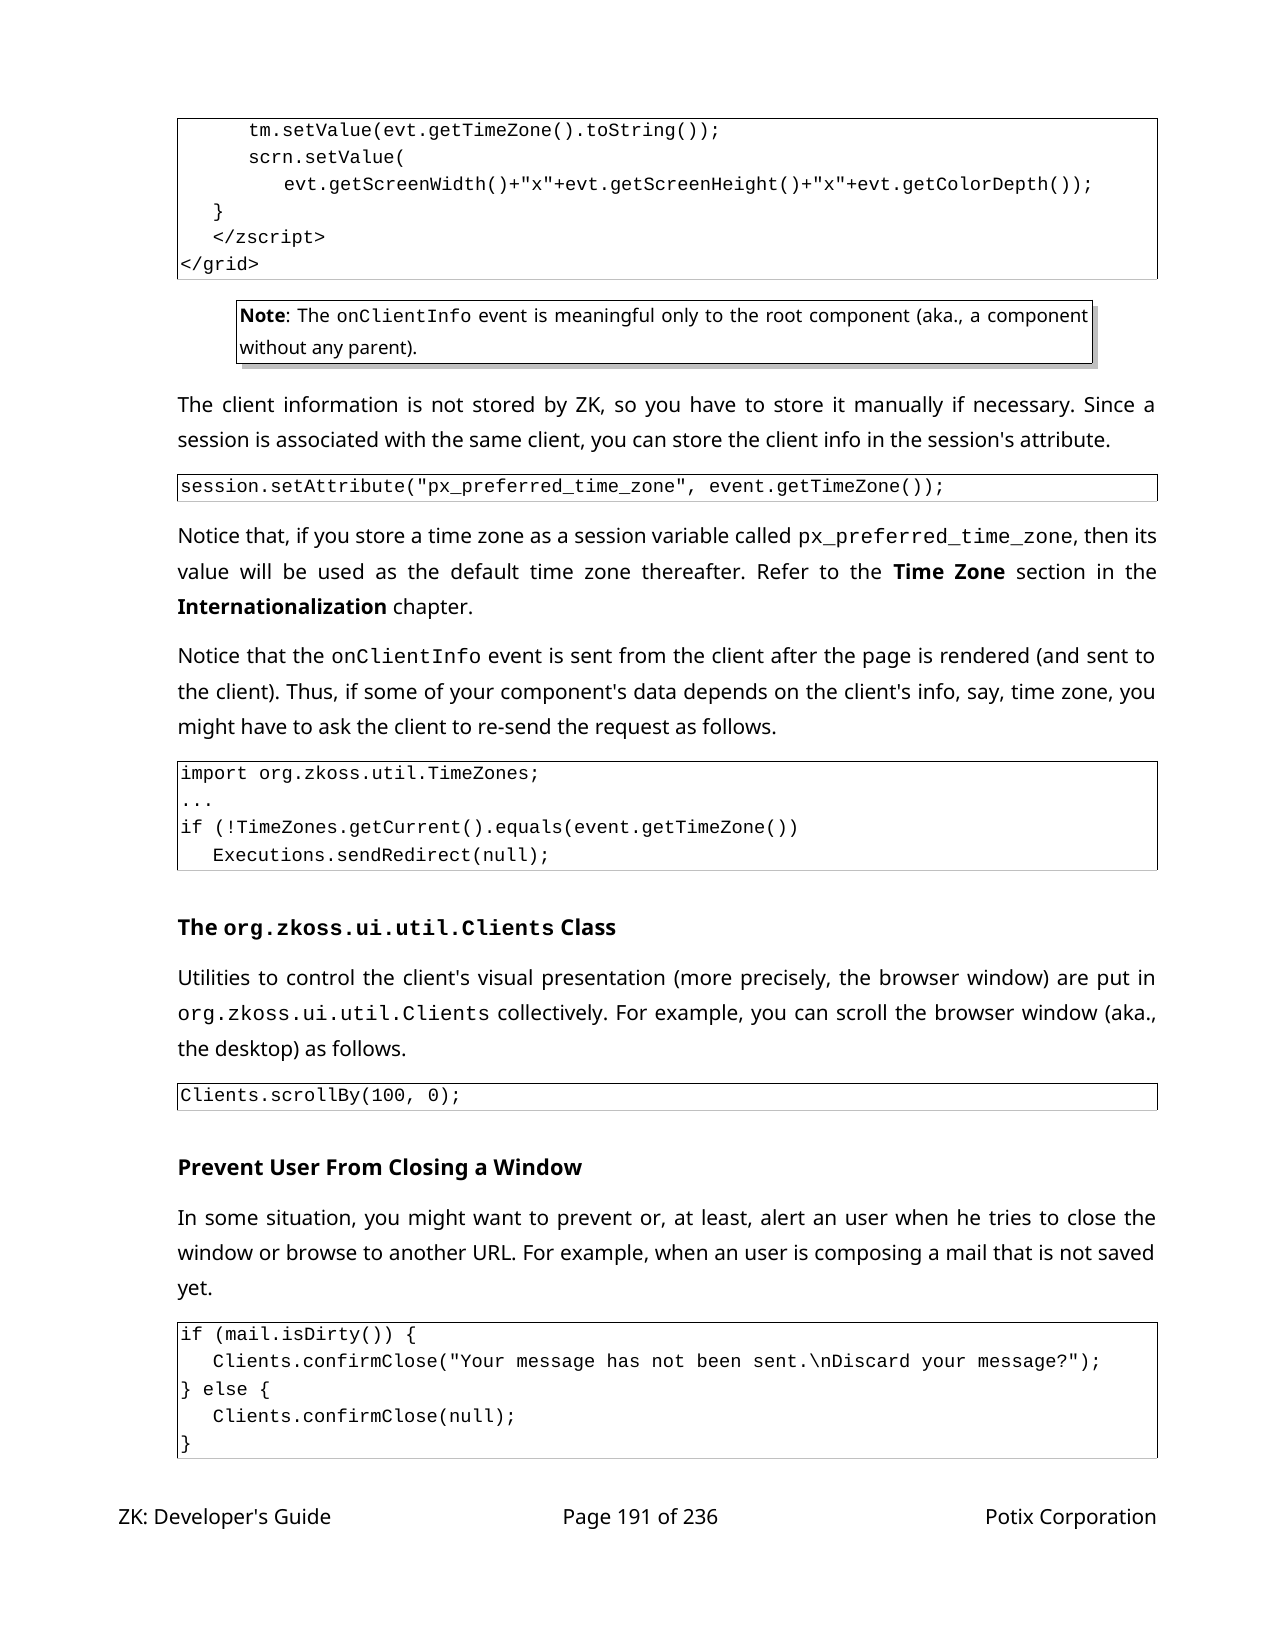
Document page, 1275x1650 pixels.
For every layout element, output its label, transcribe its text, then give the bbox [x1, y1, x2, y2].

text if (mail.isDirty()) { [178, 1323, 1157, 1346]
text Clients.confirmClose("Your message has not been sent.\nDiscard your message?"); [178, 1349, 1157, 1374]
text Executions.sendRedirect(null); [178, 842, 1157, 870]
text Clients.confirmClose(null); [178, 1404, 1157, 1428]
subtitle The org.zkoss.ui.util.Clients Class [177, 912, 1157, 942]
text if (!TimeZones.getCurrent().equals(event.getTimeZone()) [178, 815, 1157, 839]
text tm.setValue(evt.getTimeZone().toString()); scrn.setValue( [178, 119, 1157, 169]
text Notice that the onClientInfo event is sent from the client after the page is rendered (and sent to the client). Thus, if some of your component's data depends on the client's info, say, time zone, you might have to ask the client to re-send the request as follows. [177, 641, 1157, 740]
text The client information is not stored by ZK, so you have to store it manually if necessary. Since a session is associated with the same client, you can store the client info in the session's attribute. [177, 390, 1157, 453]
text Clients.scrollBy(100, 0); [178, 1084, 1157, 1110]
text import org.zkoss.util.TimeZones; [178, 762, 1157, 785]
text } [178, 1431, 1157, 1458]
text In some situation, you might want to prevent or, at least, alert an user when he tries to close the window or browse to another URL. For example, when an user is composing a mail that is not saved yet. [177, 1203, 1157, 1302]
text } else { [178, 1377, 1157, 1401]
subtitle Prevent User From Closing a Window [177, 1152, 1157, 1182]
text ... [178, 788, 1157, 812]
text session.setAttribute("px_preferred_time_zone", event.getTimeZone()); [178, 475, 1157, 501]
text Note: The onClientInfo event is meaningful only to the root component (aka., a component without any parent). [237, 301, 1092, 363]
text Notice that, if you store a time zone as a session variable called px_preferred_time_zone, then its value will be used as the default time zone thereafter. Refer to the Time Zone section in the Internationalization chapter. [177, 522, 1157, 621]
text Utilities to control the client's visual presentation (more precisely, the browser window) are put in org.zkoss.ui.util.Clients collectively. For example, you can scroll the browser window (aka., the desktop) as follows. [177, 963, 1157, 1062]
text evt.getScreenWidth()+"x"+evt.getScreenHeight()+"x"+evt.getColorDepth()); } </zscript> </grid> [178, 172, 1157, 279]
